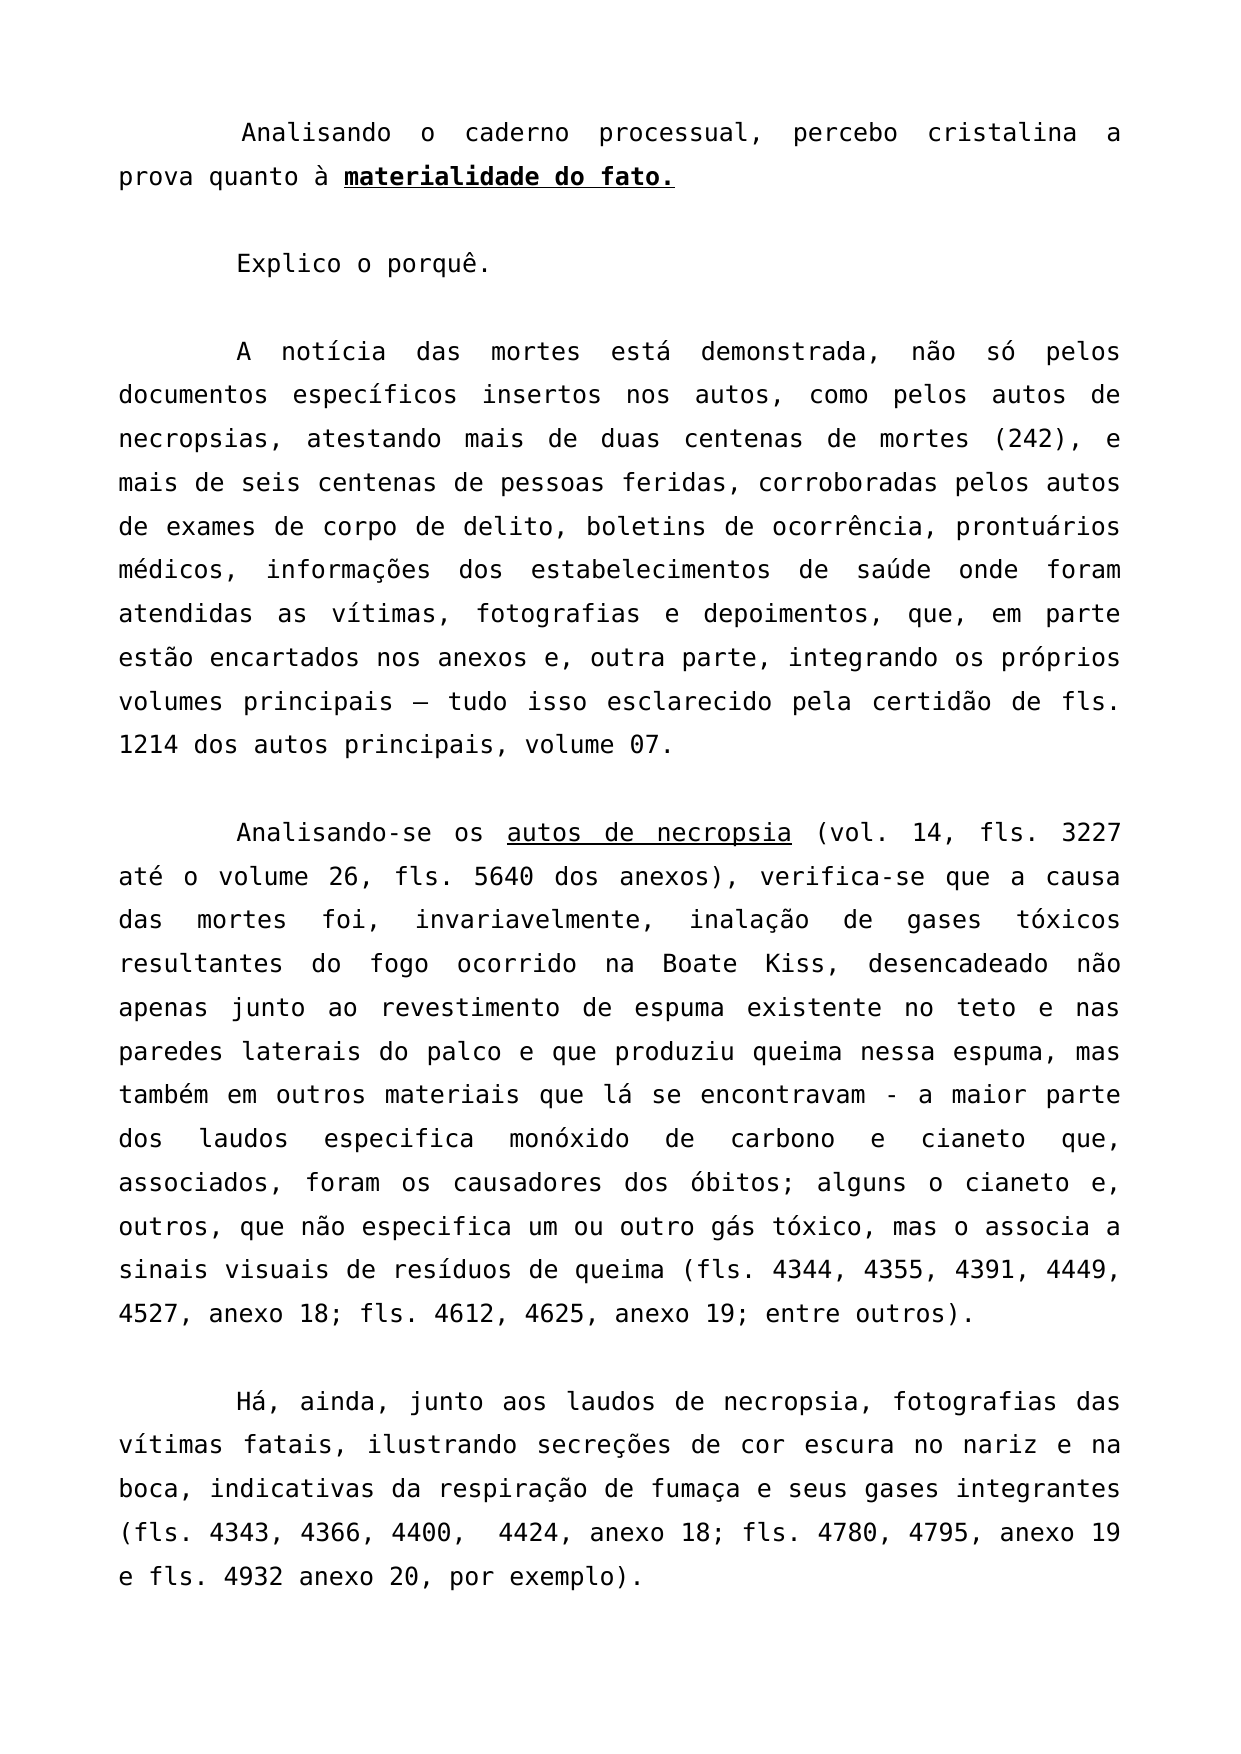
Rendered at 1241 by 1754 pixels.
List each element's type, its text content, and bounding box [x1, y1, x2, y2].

text Analisando o caderno processual, percebo cristalina a prova quanto à materialidade do fato. [118, 118, 1122, 191]
text A notícia das mortes está demonstrada, não só pelos documentos específicos insertos nos autos, como pelos autos de necropsias, atestando mais de duas centenas de mortes (242), e mais de seis centenas de pessoas feridas, corroboradas pelos autos de exames de corpo de delito, boletins de ocorrência, prontuários médicos, informações dos estabelecimentos de saúde onde foram atendidas as vítimas, fotografias e depoimentos, que, em parte estão encartados nos anexos e, outra parte, integrando os próprios volumes principais – tudo isso esclarecido pela certidão de fls. 1214 dos autos principais, volume 07. [118, 337, 1122, 760]
text Explico o porquê. [118, 249, 1122, 278]
text Analisando-se os autos de necropsia (vol. 14, fls. 3227 até o volume 26, fls. 5640 dos anexos), verifica-se que a causa das mortes foi, invariavelmente, inalação de gases tóxicos resultantes do fogo ocorrido na Boate Kiss, desencadeado não apenas junto ao revestimento de espuma existente no teto e nas paredes laterais do palco e que produziu queima nessa espuma, mas também em outros materiais que lá se encontravam - a maior parte dos laudos especifica monóxido de carbono e cianeto que, associados, foram os causadores dos óbitos; alguns o cianeto e, outros, que não especifica um ou outro gás tóxico, mas o associa a sinais visuais de resíduos de queima (fls. 4344, 4355, 4391, 4449, 4527, anexo 18; fls. 4612, 4625, anexo 19; entre outros). [118, 818, 1122, 1328]
text Há, ainda, junto aos laudos de necropsia, fotografias das vítimas fatais, ilustrando secreções de cor escura no nariz e na boca, indicativas da respiração de fumaça e seus gases integrantes (fls. 4343, 4366, 4400, 4424, anexo 18; fls. 4780, 4795, anexo 19 e fls. 4932 anexo 20, por exemplo). [118, 1387, 1122, 1591]
